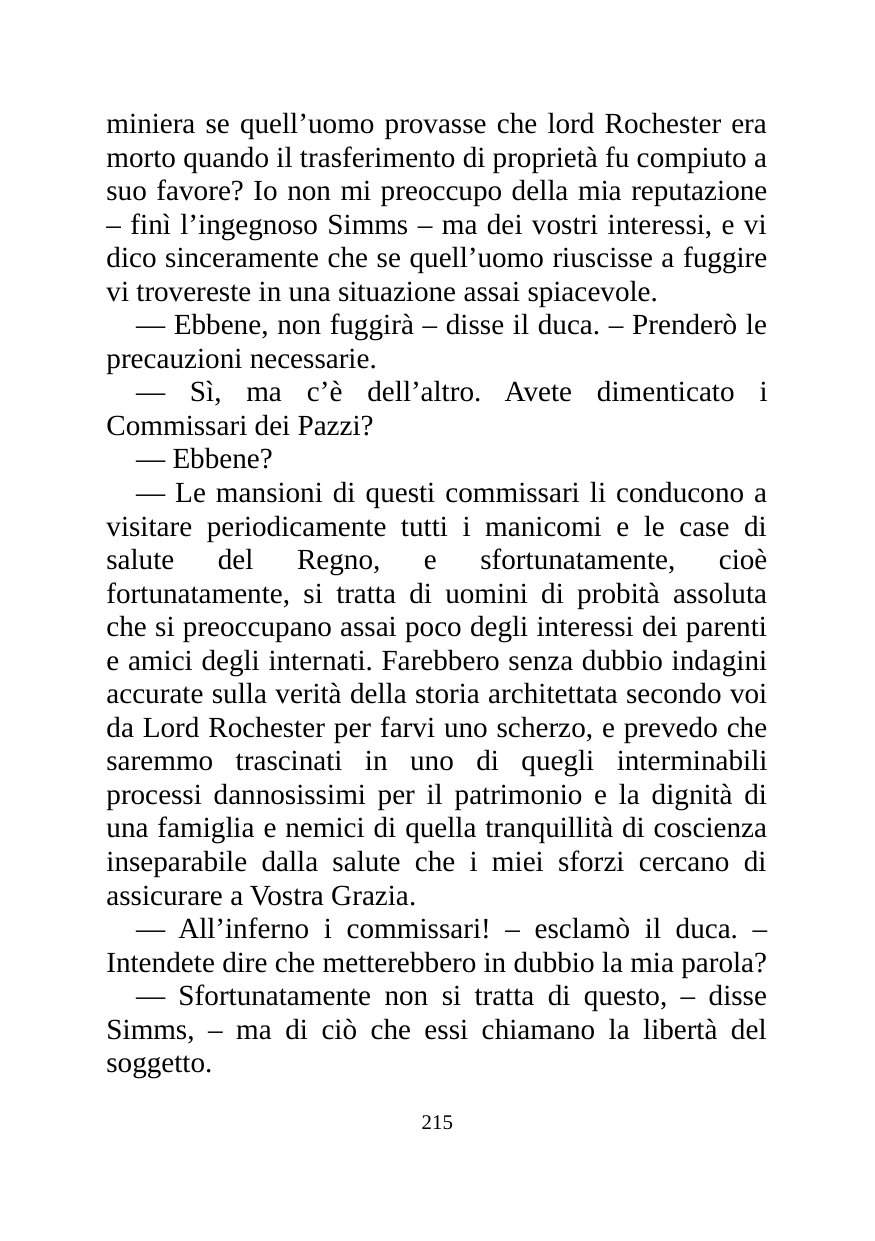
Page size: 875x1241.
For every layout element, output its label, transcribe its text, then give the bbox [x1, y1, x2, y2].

text miniera se quell’uomo provasse che lord Rochester era morto quando il trasferimento di proprietà fu compiuto a suo favore? Io non mi preoccupo della mia reputazione – finì l’ingegnoso Simms – ma dei vostri interessi, e vi dico sinceramente che se quell’uomo riuscisse a fuggire vi trovereste in una situazione assai spiacevole. [106, 106, 768, 307]
text — Ebbene? [106, 442, 768, 475]
text — Sfortunatamente non si tratta di questo, – disse Simms, – ma di ciò che essi chiamano la libertà del soggetto. [106, 978, 768, 1079]
text — All’inferno i commissari! – esclamò il duca. – Intendete dire che metterebbero in dubbio la mia parola? [106, 911, 768, 978]
text — Le mansioni di questi commissari li conducono a visitare periodicamente tutti i manicomi e le case di salute del Regno, e sfortunatamente, cioè fortunatamente, si tratta di uomini di probità assoluta che si preoccupano assai poco degli interessi dei parenti e amici degli internati. Farebbero senza dubbio indagini accurate sulla verità della storia architettata secondo voi da Lord Rochester per farvi uno scherzo, e prevedo che saremmo trascinati in uno di quegli interminabili processi dannosissimi per il patrimonio e la dignità di una famiglia e nemici di quella tranquillità di coscienza inseparabile dalla salute che i miei sforzi cercano di assicurare a Vostra Grazia. [106, 475, 768, 911]
text — Ebbene, non fuggirà – disse il duca. – Prenderò le precauzioni necessarie. [106, 307, 768, 374]
text — Sì, ma c’è dell’altro. Avete dimenticato i Commissari dei Pazzi? [106, 374, 768, 442]
